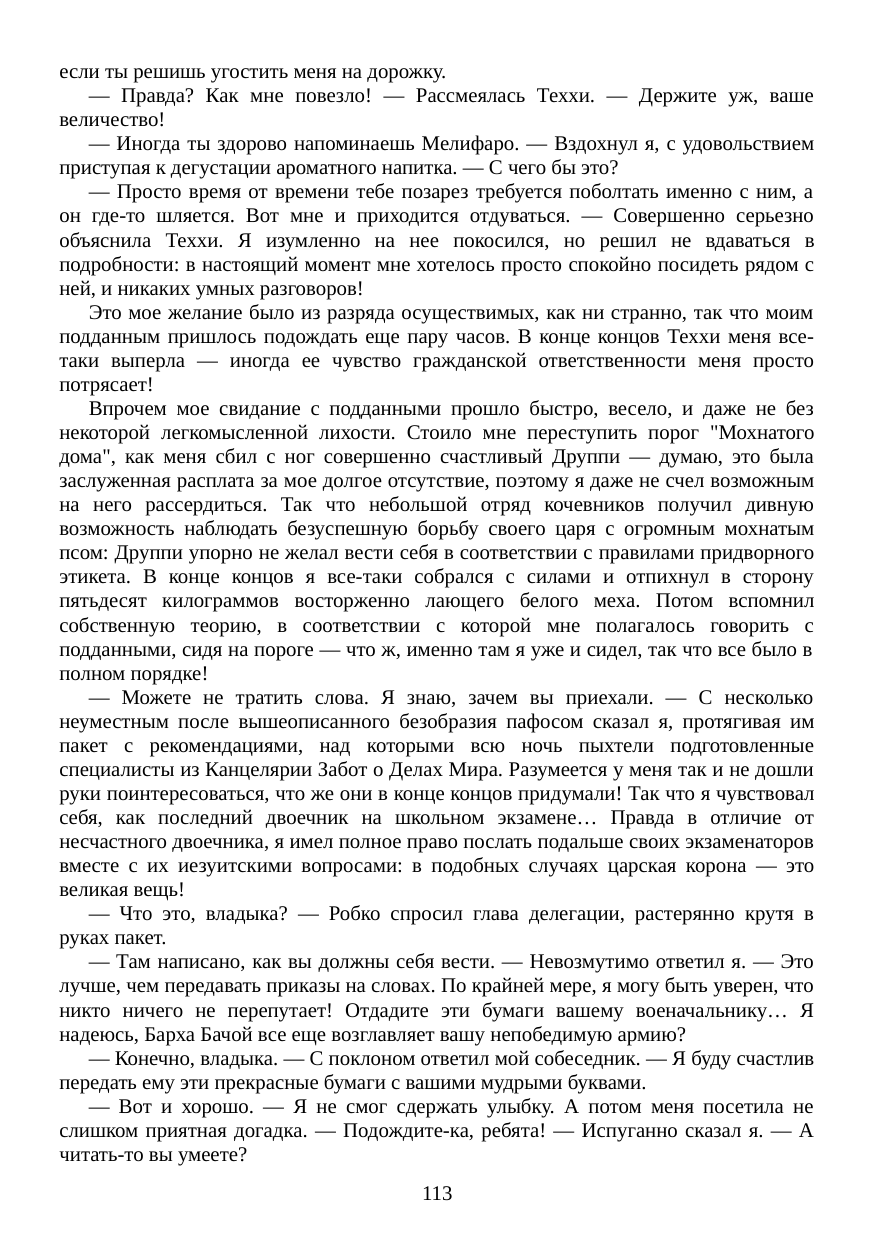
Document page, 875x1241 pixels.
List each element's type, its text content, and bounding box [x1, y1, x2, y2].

text — Правда? Как мне повезло! — Рассмеялась Теххи. — Держите уж, ваше величество! [59, 83, 815, 131]
text — Что это, владыка? — Робко спросил глава делегации, растерянно крутя в руках пакет. [59, 901, 815, 949]
text Впрочем мое свидание с подданными прошло быстро, весело, и даже не без некоторой легкомысленной лихости. Стоило мне переступить порог "Мохнатого дома", как меня сбил с ног совершенно счастливый Друппи — думаю, это была заслуженная расплата за мое долгое отсутствие, поэтому я даже не счел возможным на него рассердиться. Так что небольшой отряд кочевников получил дивную возможность наблюдать безуспешную борьбу своего царя с огромным мохнатым псом: Друппи упорно не желал вести себя в соответствии с правилами придворного этикета. В конце концов я все-таки собрался с силами и отпихнул в сторону пятьдесят килограммов восторженно лающего белого меха. Потом вспомнил собственную теорию, в соответствии с которой мне полагалось говорить с подданными, сидя на пороге — что ж, именно там я уже и сидел, так что все было в полном порядке! [59, 396, 815, 685]
text — Можете не тратить слова. Я знаю, зачем вы приехали. — С несколько неуместным после вышеописанного безобразия пафосом сказал я, протягивая им пакет с рекомендациями, над которыми всю ночь пыхтели подготовленные специалисты из Канцелярии Забот о Делах Мира. Разумеется у меня так и не дошли руки поинтересоваться, что же они в конце концов придумали! Так что я чувствовал себя, как последний двоечник на школьном экзамене… Правда в отличие от несчастного двоечника, я имел полное право послать подальше своих экзаменаторов вместе с их иезуитскими вопросами: в подобных случаях царская корона — это великая вещь! [59, 685, 815, 901]
text Это мое желание было из разряда осуществимых, как ни странно, так что моим подданным пришлось подождать еще пару часов. В конце концов Теххи меня все-таки выперла — иногда ее чувство гражданской ответственности меня просто потрясает! [59, 300, 815, 396]
text — Там написано, как вы должны себя вести. — Невозмутимо ответил я. — Это лучше, чем передавать приказы на словах. По крайней мере, я могу быть уверен, что никто ничего не перепутает! Отдадите эти бумаги вашему военачальнику… Я надеюсь, Барха Бачой все еще возглавляет вашу непобедимую армию? [59, 949, 815, 1046]
text — Иногда ты здорово напоминаешь Мелифаро. — Вздохнул я, с удовольствием приступая к дегустации ароматного напитка. — С чего бы это? [59, 131, 815, 179]
text если ты решишь угостить меня на дорожку. [59, 59, 815, 83]
text — Конечно, владыка. — С поклоном ответил мой собеседник. — Я буду счастлив передать ему эти прекрасные бумаги с вашими мудрыми буквами. [59, 1046, 815, 1094]
text — Вот и хорошо. — Я не смог сдержать улыбку. А потом меня посетила не слишком приятная догадка. — Подождите-ка, ребята! — Испуганно сказал я. — А читать-то вы умеете? [59, 1094, 815, 1166]
text — Просто время от времени тебе позарез требуется поболтать именно с ним, а он где-то шляется. Вот мне и приходится отдуваться. — Совершенно серьезно объяснила Теххи. Я изумленно на нее покосился, но решил не вдаваться в подробности: в настоящий момент мне хотелось просто спокойно посидеть рядом с ней, и никаких умных разговоров! [59, 179, 815, 300]
